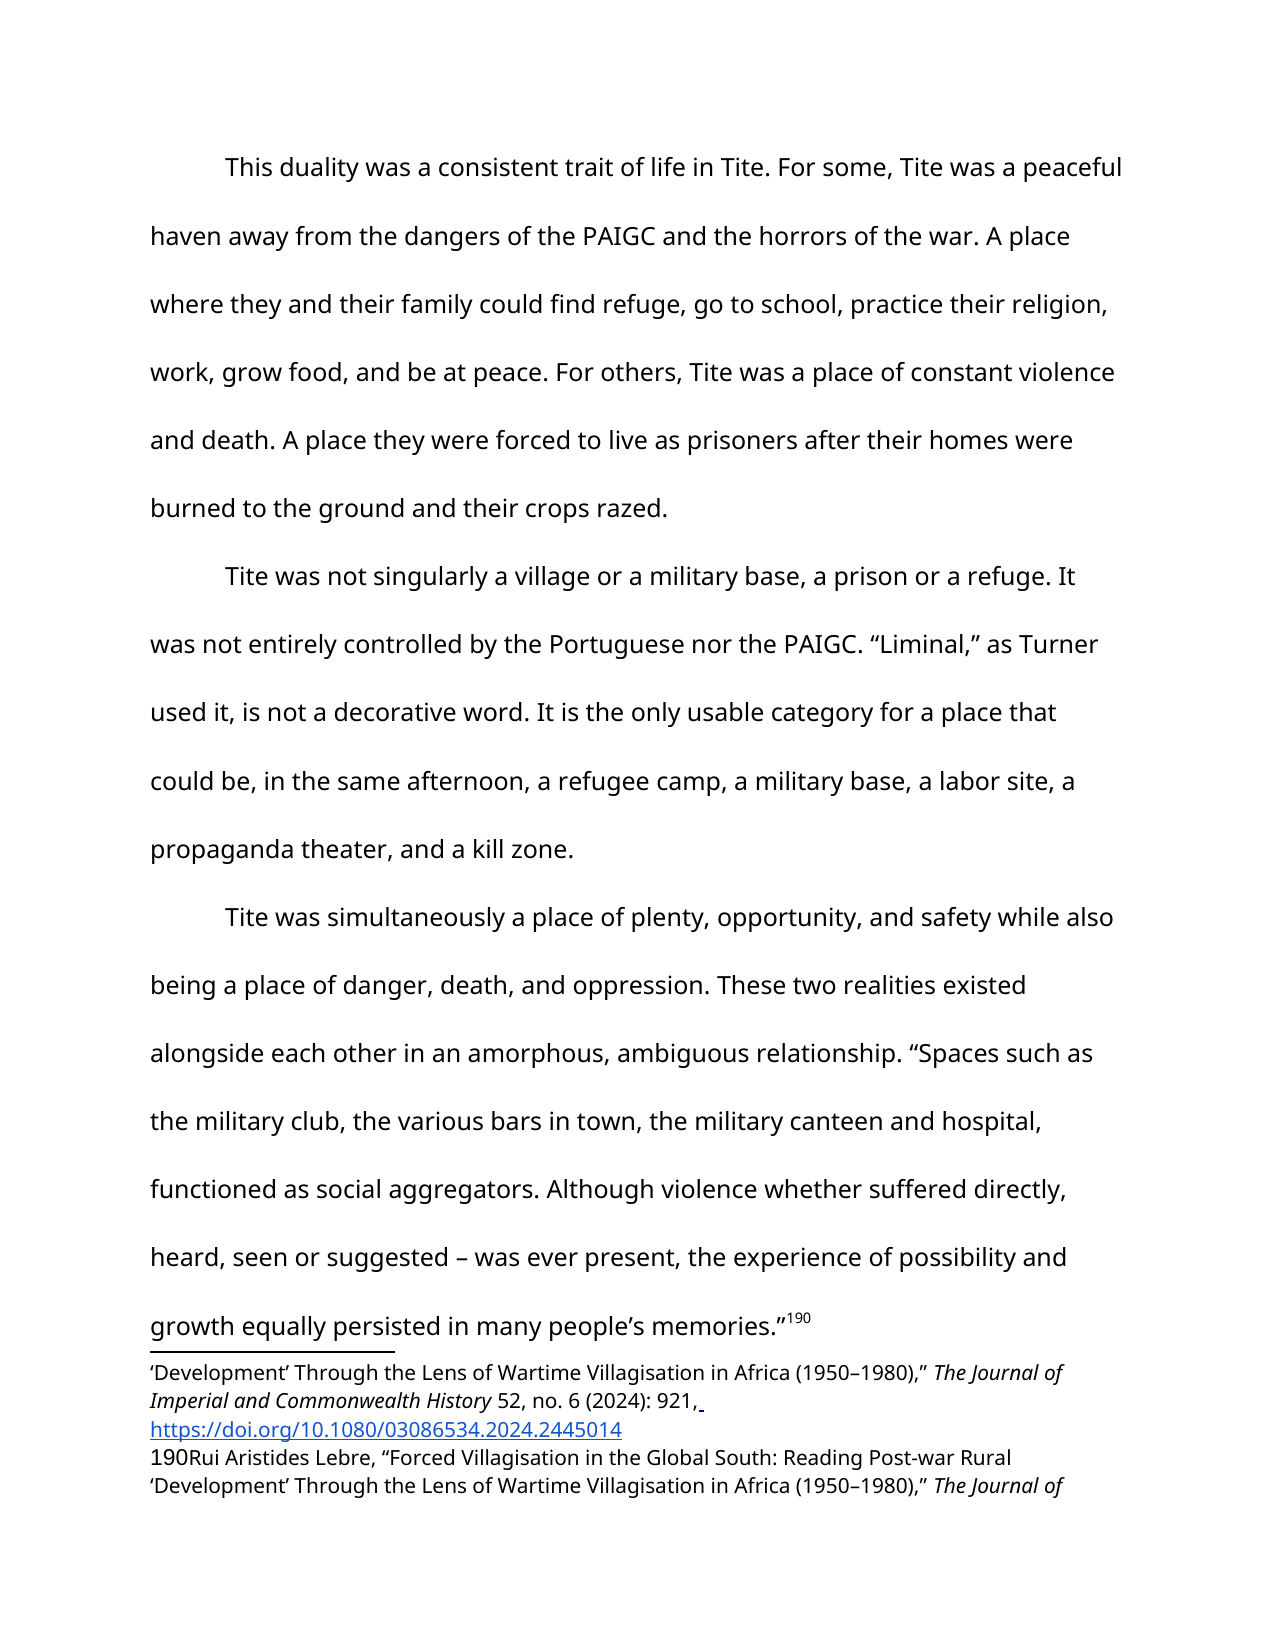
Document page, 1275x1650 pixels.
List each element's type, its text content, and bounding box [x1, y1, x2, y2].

text Rui Aristides Lebre, “Forced Villagisation in the Global South: Reading Post-war Rural ‘Development’ Through the Lens of Wartime Villagisation in Africa (1950–1980),” The Journal of [150, 1443, 1125, 1500]
text ‘Development’ Through the Lens of Wartime Villagisation in Africa (1950–1980),” The Journal of Imperial and Commonwealth History 52, no. 6 (2024): 921, https://doi.org/10.1080/03086534.2024.2445014 [150, 1358, 1125, 1443]
text Tite was simultaneously a place of plenty, opportunity, and safety while also being a place of danger, death, and oppression. These two realities existed alongside each other in an amorphous, ambiguous relationship. “Spaces such as the military club, the various bars in town, the military canteen and hospital, functioned as social aggregators. Although violence whether suffered directly, heard, seen or suggested – was ever present, the experience of possibility and growth equally persisted in many people’s memories.” [150, 899, 1125, 1342]
text Tite was not singularly a village or a military base, a prison or a refuge. It was not entirely controlled by the Portuguese nor the PAIGC. “Liminal,” as Turner used it, is not a decorative word. It is the only usable category for a place that could be, in the same afternoon, a refugee camp, a military base, a labor site, a propaganda theater, and a kill zone. [150, 559, 1125, 865]
text This duality was a consistent trait of life in Tite. For some, Tite was a peaceful haven away from the dangers of the PAIGC and the horrors of the war. A place where they and their family could find refuge, go to school, practice their religion, work, grow food, and be at peace. For others, Tite was a place of constant violence and death. A place they were forced to live as prisoners after their homes were burned to the ground and their crops razed. [150, 150, 1125, 525]
